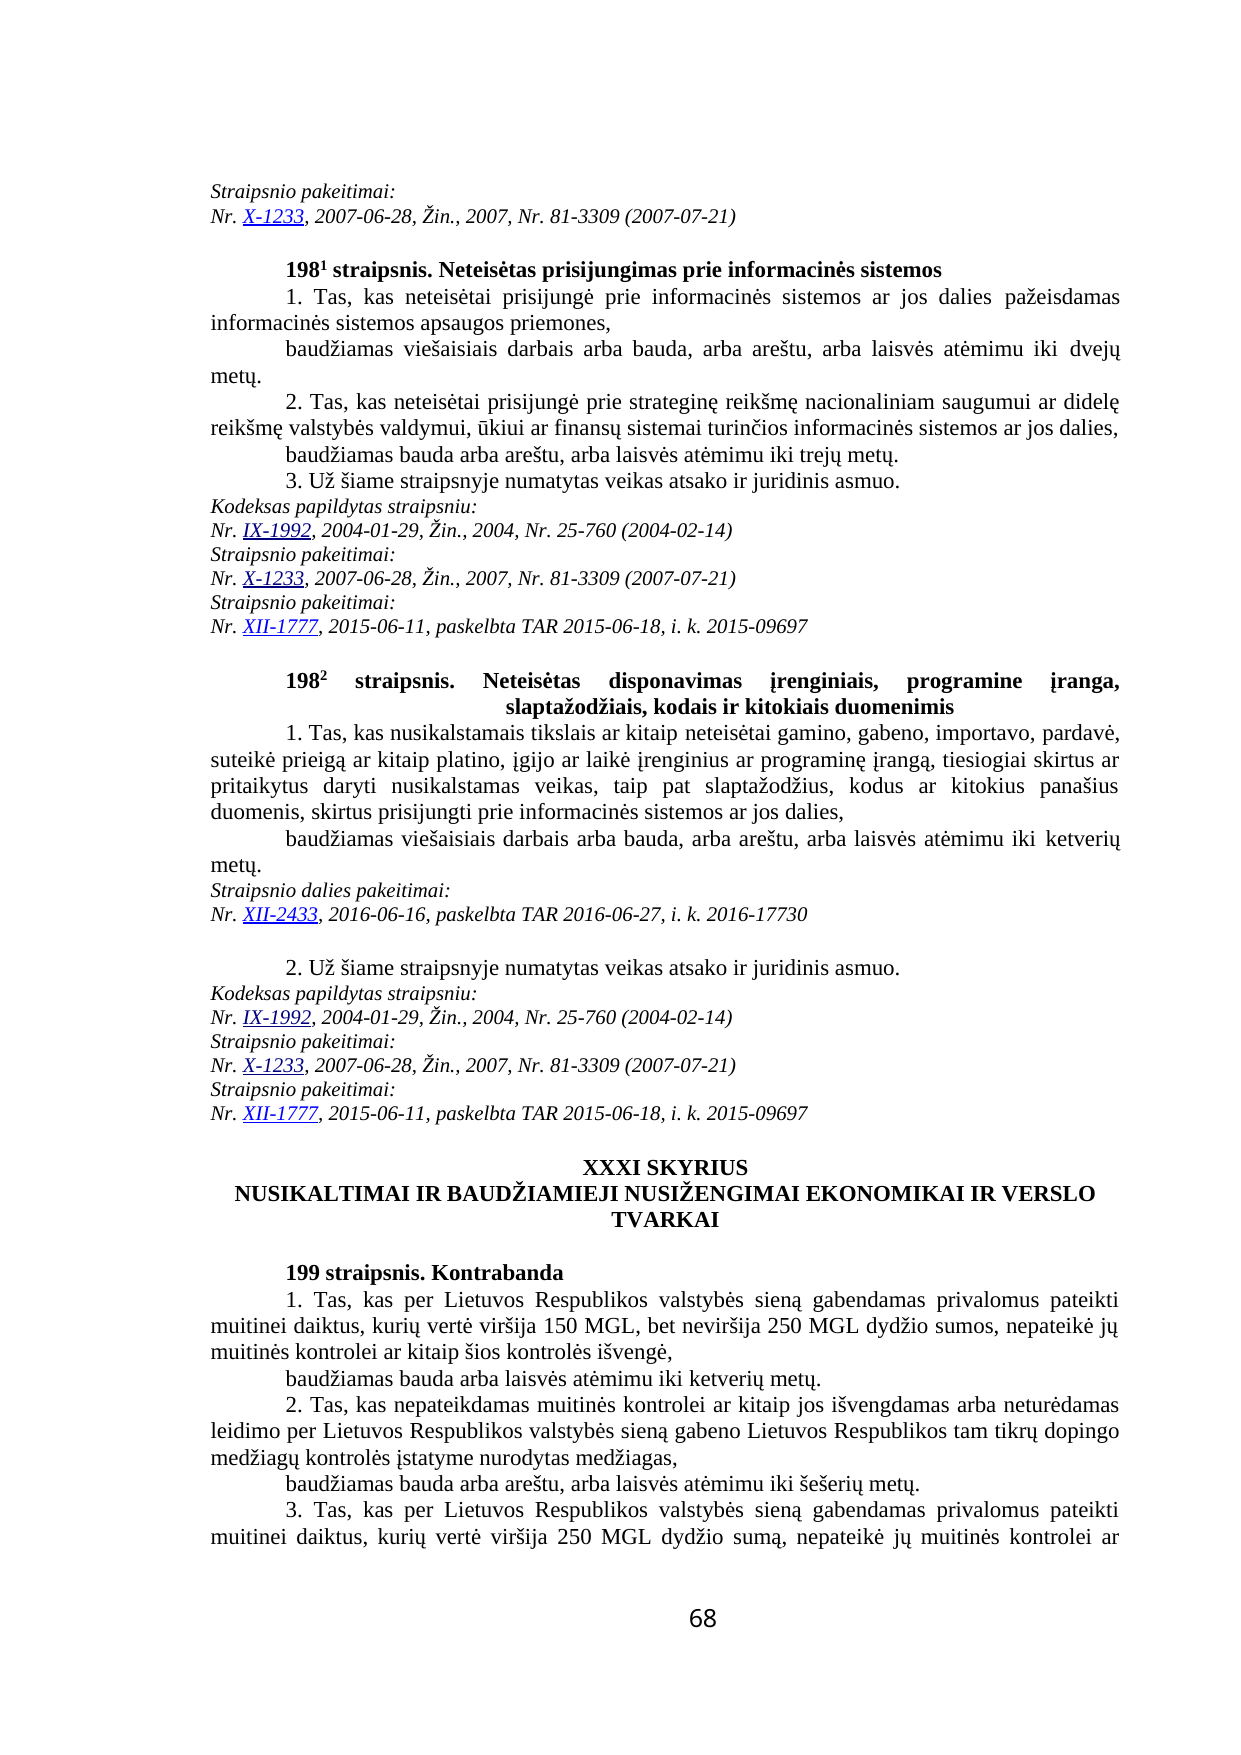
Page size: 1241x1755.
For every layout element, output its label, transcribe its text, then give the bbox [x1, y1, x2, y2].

text Nr. XII-2433, 2016-06-16, paskelbta TAR 2016-06-27, i. k. 2016-17730 [210, 902, 1120, 926]
text Straipsnio pakeitimai: [210, 179, 1120, 203]
text Nr. XII-1777, 2015-06-11, paskelbta TAR 2015-06-18, i. k. 2015-09697 [210, 1101, 1120, 1125]
text Straipsnio pakeitimai: [210, 542, 1120, 566]
text Nr. X-1233, 2007-06-28, Žin., 2007, Nr. 81-3309 (2007-07-21) [210, 203, 1120, 228]
text Straipsnio dalies pakeitimai: [210, 877, 1120, 902]
text Kodeksas papildytas straipsniu: [210, 493, 1120, 518]
text NUSIKALTIMAI IR BAUDŽIAMIEJI NUSIŽENGIMAI EKONOMIKAI IR VERSLO TVARKAI [210, 1180, 1120, 1233]
text baudžiamas bauda arba areštu, arba laisvės atėmimu iki trejų metų. [210, 441, 1120, 467]
text Nr. IX-1992, 2004-01-29, Žin., 2004, Nr. 25-760 (2004-02-14) [210, 1005, 1120, 1029]
text 1. Tas, kas neteisėtai prisijungė prie informacinės sistemos ar jos dalies pažeisdamas informacinės sistemos apsaugos priemones, [210, 283, 1120, 335]
text 1. Tas, kas per Lietuvos Respublikos valstybės sieną gabendamas privalomus pateikti muitinei daiktus, kurių vertė viršija 150 MGL, bet neviršija 250 MGL dydžio sumos, nepateikė jų muitinės kontrolei ar kitaip šios kontrolės išvengė, [210, 1286, 1120, 1365]
text Nr. IX-1992, 2004-01-29, Žin., 2004, Nr. 25-760 (2004-02-14) [210, 518, 1120, 542]
text 199 straipsnis. Kontrabanda [210, 1259, 1120, 1286]
text Straipsnio pakeitimai: [210, 590, 1120, 614]
text Nr. XII-1777, 2015-06-11, paskelbta TAR 2015-06-18, i. k. 2015-09697 [210, 614, 1120, 638]
text 1982 straipsnis. Neteisėtas disponavimas įrenginiais, programine įranga, slaptažodžiais, kodais ir kitokiais duomenimis [285, 667, 1120, 719]
text Nr. X-1233, 2007-06-28, Žin., 2007, Nr. 81-3309 (2007-07-21) [210, 566, 1120, 590]
text baudžiamas bauda arba laisvės atėmimu iki ketverių metų. [210, 1365, 1120, 1391]
text 3. Tas, kas per Lietuvos Respublikos valstybės sieną gabendamas privalomus pateikti muitinei daiktus, kurių vertė viršija 250 MGL dydžio sumą, nepateikė jų muitinės kontrolei ar [210, 1496, 1120, 1549]
text baudžiamas viešaisiais darbais arba bauda, arba areštu, arba laisvės atėmimu iki dvejų metų. [210, 335, 1120, 388]
text XXXI SKYRIUS [210, 1154, 1120, 1180]
text 1981 straipsnis. Neteisėtas prisijungimas prie informacinės sistemos [210, 256, 1120, 283]
text 2. Tas, kas neteisėtai prisijungė prie strateginę reikšmę nacionaliniam saugumui ar didelę reikšmę valstybės valdymui, ūkiui ar finansų sistemai turinčios informacinės sistemos ar jos dalies, [210, 388, 1120, 441]
text Nr. X-1233, 2007-06-28, Žin., 2007, Nr. 81-3309 (2007-07-21) [210, 1053, 1120, 1077]
text Kodeksas papildytas straipsniu: [210, 981, 1120, 1005]
text Straipsnio pakeitimai: [210, 1029, 1120, 1053]
text 1. Tas, kas nusikalstamais tikslais ar kitaip neteisėtai gamino, gabeno, importavo, pardavė, suteikė prieigą ar kitaip platino, įgijo ar laikė įrenginius ar programinę įrangą, tiesiogiai skirtus ar pritaikytus daryti nusikalstamas veikas, taip pat slaptažodžius, kodus ar kitokius panašius duomenis, skirtus prisijungti prie informacinės sistemos ar jos dalies, [210, 719, 1120, 825]
text baudžiamas bauda arba areštu, arba laisvės atėmimu iki šešerių metų. [210, 1470, 1120, 1496]
text Straipsnio pakeitimai: [210, 1077, 1120, 1101]
text baudžiamas viešaisiais darbais arba bauda, arba areštu, arba laisvės atėmimu iki ketverių metų. [210, 825, 1120, 877]
text 2. Tas, kas nepateikdamas muitinės kontrolei ar kitaip jos išvengdamas arba neturėdamas leidimo per Lietuvos Respublikos valstybės sieną gabeno Lietuvos Respublikos tam tikrų dopingo medžiagų kontrolės įstatyme nurodytas medžiagas, [210, 1391, 1120, 1470]
text 2. Už šiame straipsnyje numatytas veikas atsako ir juridinis asmuo. [210, 954, 1120, 981]
text 3. Už šiame straipsnyje numatytas veikas atsako ir juridinis asmuo. [210, 467, 1120, 493]
